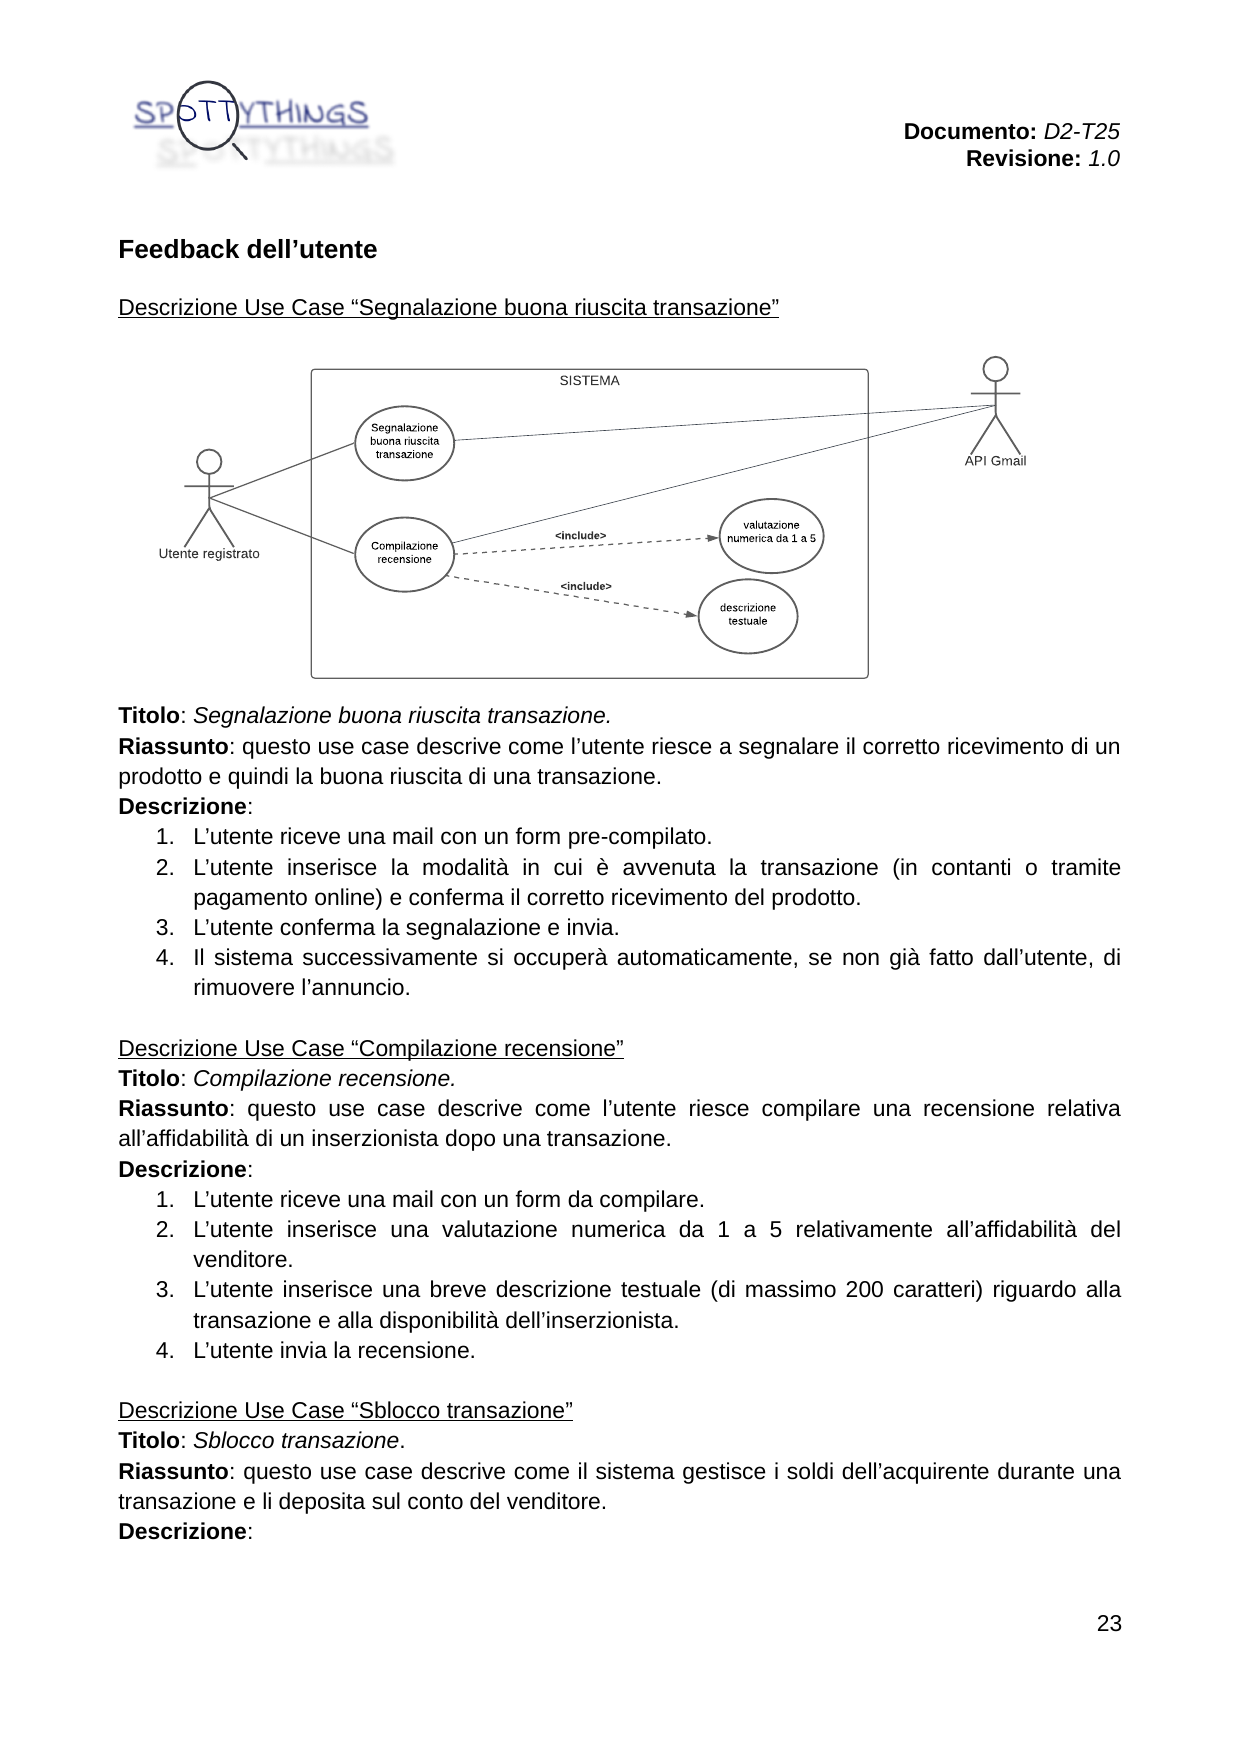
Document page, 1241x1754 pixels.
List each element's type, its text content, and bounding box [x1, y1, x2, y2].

list L’utente riceve una mail con un form pre-compilato. [156, 823, 1122, 849]
text Descrizione: [118, 1156, 1122, 1182]
list Il sistema successivamente si occuperà automaticamente, se non già fatto dall’utente, di rimuovere l’annuncio. [156, 944, 1122, 1001]
text Riassunto: questo use case descrive come l’utente riesce a segnalare il corretto ricevimento di un prodotto e quindi la buona riuscita di una transazione. [118, 733, 1122, 789]
subtitle Feedback dell’utente [118, 233, 1122, 264]
text Descrizione Use Case “Segnalazione buona riuscita transazione” [118, 294, 1122, 320]
text Riassunto: questo use case descrive come il sistema gestisce i soldi dell’acquirente durante una transazione e li deposita sul conto del venditore. [118, 1458, 1122, 1514]
text Descrizione Use Case “Sblocco transazione” [118, 1397, 1122, 1423]
list L’utente riceve una mail con un form da compilare. [156, 1186, 1122, 1212]
text Descrizione: [118, 1518, 1122, 1544]
text Descrizione Use Case “Compilazione recensione” [118, 1035, 1122, 1061]
picture [123, 73, 399, 187]
text Titolo: Segnalazione buona riuscita transazione. [118, 324, 1122, 729]
text Titolo: Sblocco transazione. [118, 1427, 1122, 1454]
list L’utente inserisce una valutazione numerica da 1 a 5 relativamente all’affidabilità del venditore. [156, 1216, 1122, 1272]
list L’utente inserisce la modalità in cui è avvenuta la transazione (in contanti o tramite pagamento online) e conferma il corretto ricevimento del prodotto. [156, 853, 1122, 910]
text Riassunto: questo use case descrive come l’utente riesce compilare una recensione relativa all’affidabilità di un inserzionista dopo una transazione. [118, 1095, 1122, 1152]
list L’utente invia la recensione. [156, 1337, 1122, 1363]
text Descrizione: [118, 793, 1122, 819]
list L’utente inserisce una breve descrizione testuale (di massimo 200 caratteri) riguardo alla transazione e alla disponibilità dell’inserzionista. [156, 1276, 1122, 1333]
text Titolo: Compilazione recensione. [118, 1065, 1122, 1091]
list L’utente conferma la segnalazione e invia. [156, 914, 1122, 940]
